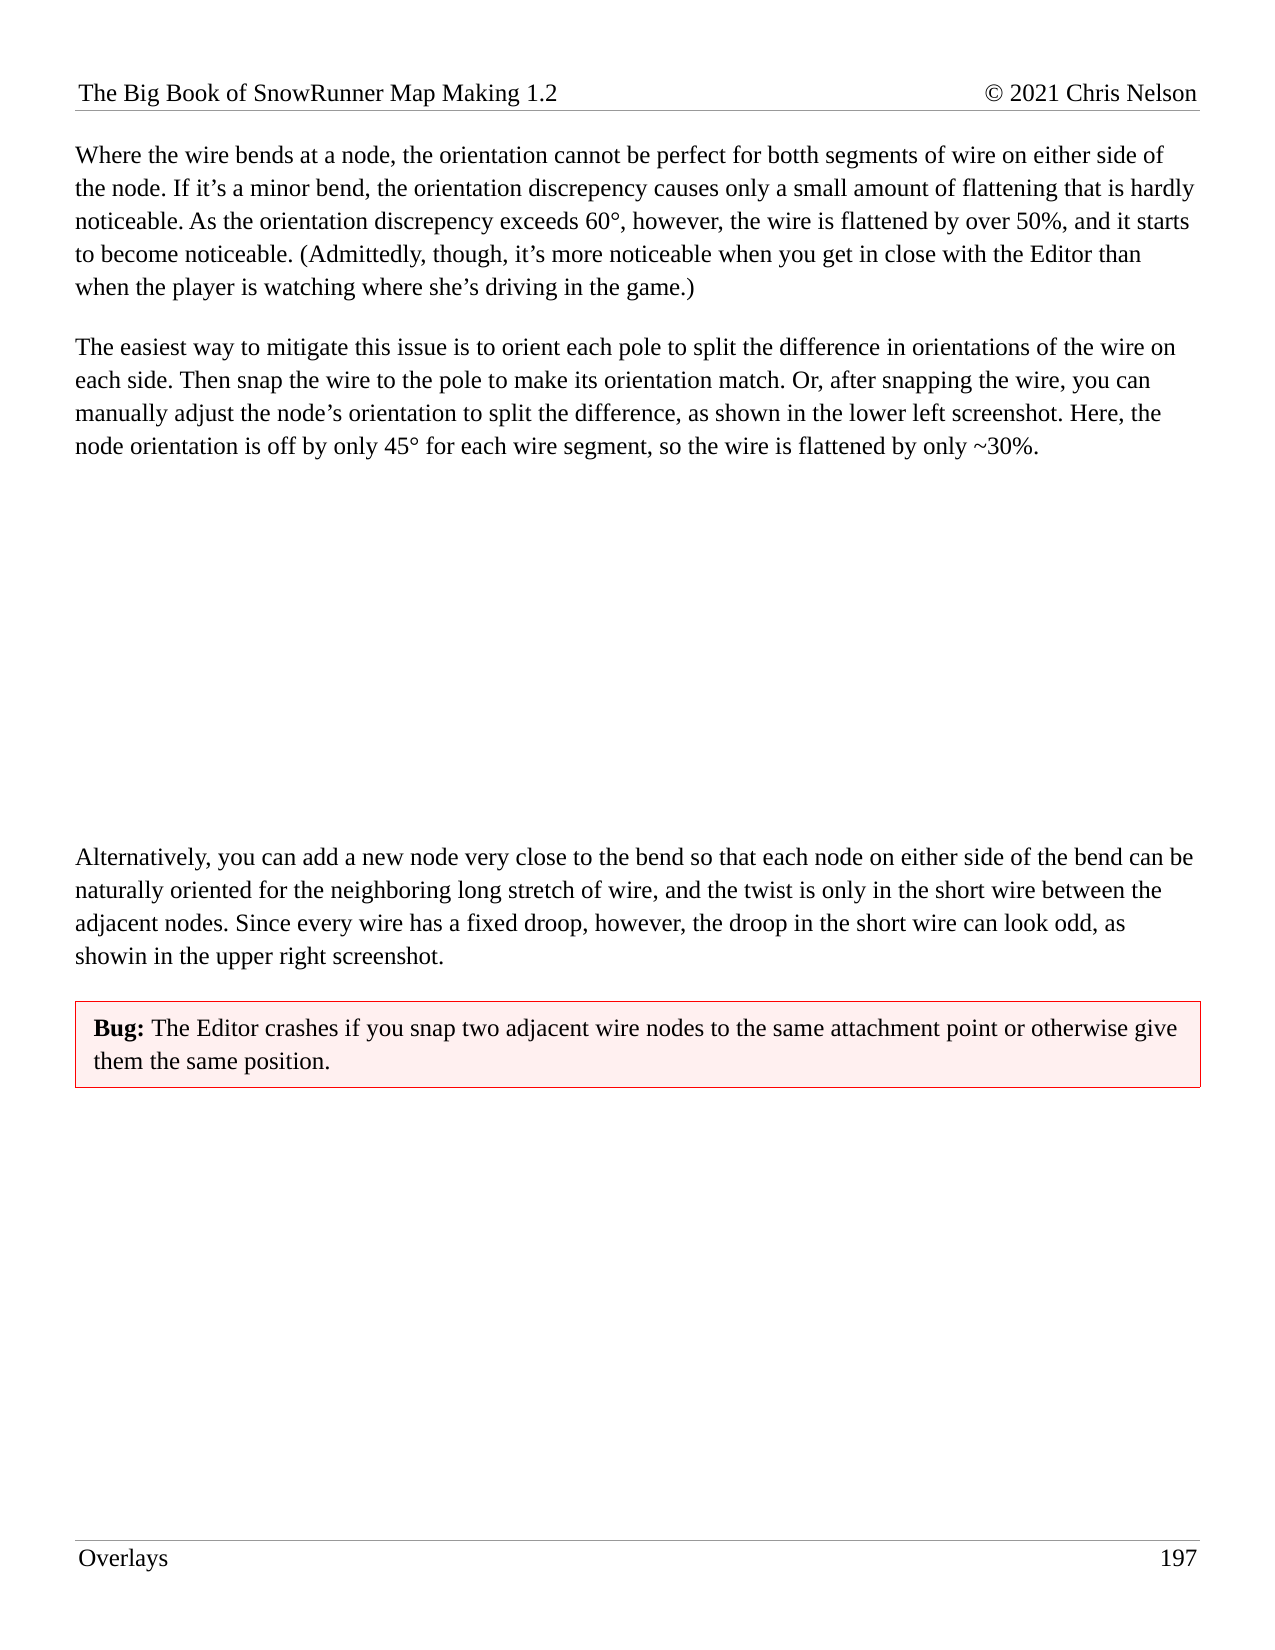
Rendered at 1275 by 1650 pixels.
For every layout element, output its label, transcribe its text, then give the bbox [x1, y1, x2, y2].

text Where the wire bends at a node, the orientation cannot be perfect for botth segments of wire on either side of the node. If it’s a minor bend, the orientation discrepency causes only a small amount of flattening that is hardly noticeable. As the orientation discrepency exceeds 60°, however, the wire is flattened by over 50%, and it starts to become noticeable. (Admittedly, though, it’s more noticeable when you get in close with the Editor than when the player is watching where she’s driving in the game.) [75, 140, 1200, 301]
list The Editor crashes if you snap two adjacent wire nodes to the same attachment point or otherwise give them the same position. [76, 1002, 1200, 1087]
text The easiest way to mitigate this issue is to orient each pole to split the difference in orientations of the wire on each side. Then snap the wire to the pole to make its orientation match. Or, after snapping the wire, you can manually adjust the node’s orientation to split the difference, as shown in the lower left screenshot. Here, the node orientation is off by only 45° for each wire segment, so the wire is flattened by only ~30%. [75, 332, 1200, 460]
text Alternatively, you can add a new node very close to the bend so that each node on either side of the bend can be naturally oriented for the neighboring long stretch of wire, and the twist is only in the short wire between the adjacent nodes. Since every wire has a fixed droop, however, the droop in the short wire can look odd, as showin in the upper right screenshot. [75, 842, 1200, 970]
